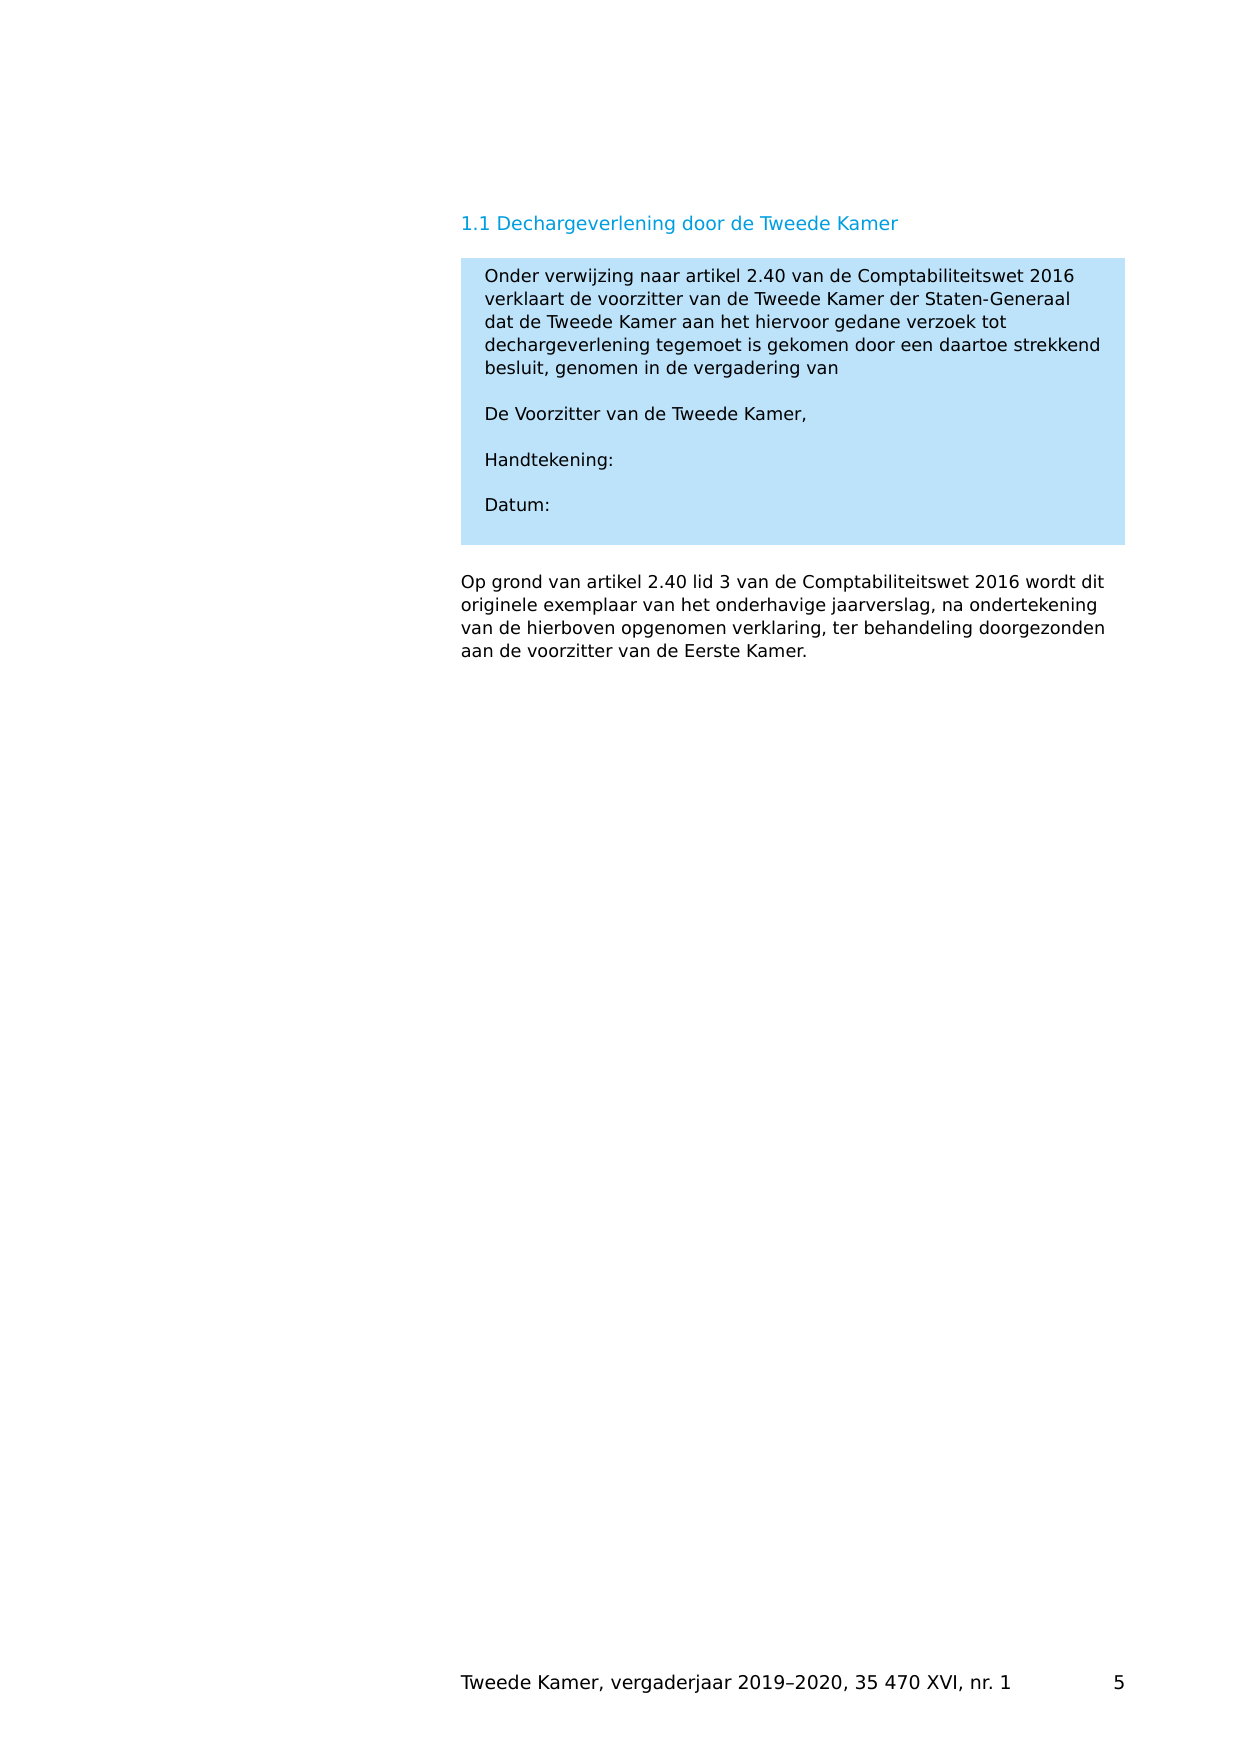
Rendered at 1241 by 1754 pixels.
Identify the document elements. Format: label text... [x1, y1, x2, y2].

text Op grond van artikel 2.40 lid 3 van de Comptabiliteitswet 2016 wordt dit originele exemplaar van het onderhavige jaarverslag, na ondertekening van de hierboven opgenomen verklaring, ter behandeling doorgezonden aan de voorzitter van de Eerste Kamer. [461, 570, 1125, 662]
title 1.1 Dechargeverlening door de Tweede Kamer [461, 213, 1125, 235]
table_header Onder verwijzing naar artikel 2.40 van de Comptabiliteitswet 2016 verklaart de voorzitter van de Tweede Kamer der Staten-Generaal dat de Tweede Kamer aan het hiervoor gedane verzoek tot dechargeverlening tegemoet is gekomen door een daartoe strekkend besluit, genomen in de vergadering van De Voorzitter van de Tweede Kamer, Handtekening: Datum: [461, 258, 1125, 545]
